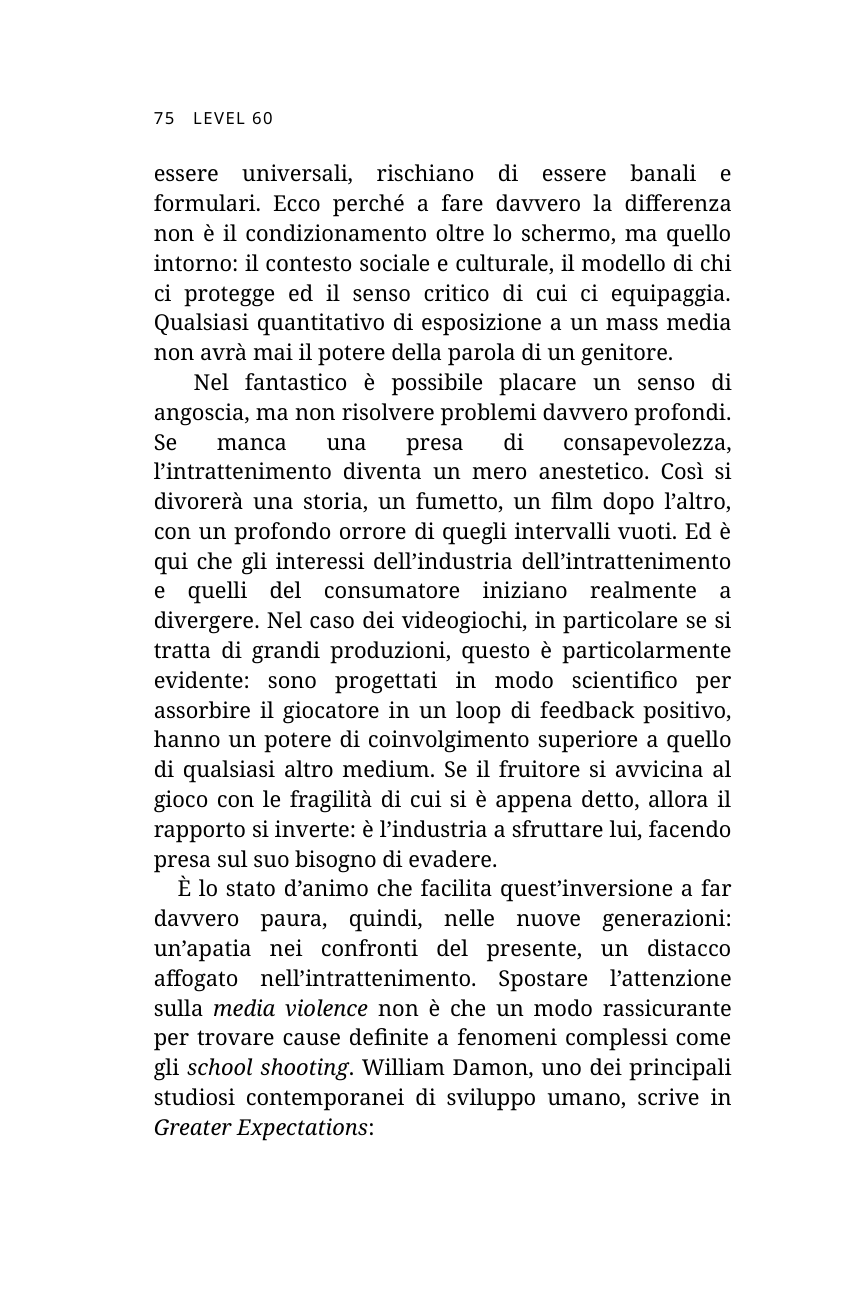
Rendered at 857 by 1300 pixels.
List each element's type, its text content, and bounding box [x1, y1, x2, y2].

text È lo stato d’animo che facilita quest’inversione a far davvero paura, quindi, nelle nuove generazioni: un’apatia nei confronti del presente, un distacco affogato nell’intrattenimento. Spostare l’attenzione sulla media violence non è che un modo rassicurante per trovare cause definite a fenomeni complessi come gli school shooting. William Damon, uno dei principali studiosi contemporanei di sviluppo umano, scrive in Greater Expectations: [153, 873, 732, 1142]
text Nel fantastico è possibile placare un senso di angoscia, ma non risolvere problemi davvero profondi. Se manca una presa di consapevolezza, l’intrattenimento diventa un mero anestetico. Così si divorerà una storia, un fumetto, un film dopo l’altro, con un profondo orrore di quegli intervalli vuoti. Ed è qui che gli interessi dell’industria dell’intrattenimento e quelli del consumatore iniziano realmente a divergere. Nel caso dei videogiochi, in particolare se si tratta di grandi produzioni, questo è particolarmente evidente: sono progettati in modo scientifico per assorbire il giocatore in un loop di feedback positivo, hanno un potere di coinvolgimento superiore a quello di qualsiasi altro medium. Se il fruitore si avvicina al gioco con le fragilità di cui si è appena detto, allora il rapporto si inverte: è l’industria a sfruttare lui, facendo presa sul suo bisogno di evadere. [153, 367, 732, 873]
text essere universali, rischiano di essere banali e formulari. Ecco perché a fare davvero la differenza non è il condizionamento oltre lo schermo, ma quello intorno: il contesto sociale e culturale, il modello di chi ci protegge ed il senso critico di cui ci equipaggia. Qualsiasi quantitativo di esposizione a un mass media non avrà mai il potere della parola di un genitore. [153, 158, 732, 367]
